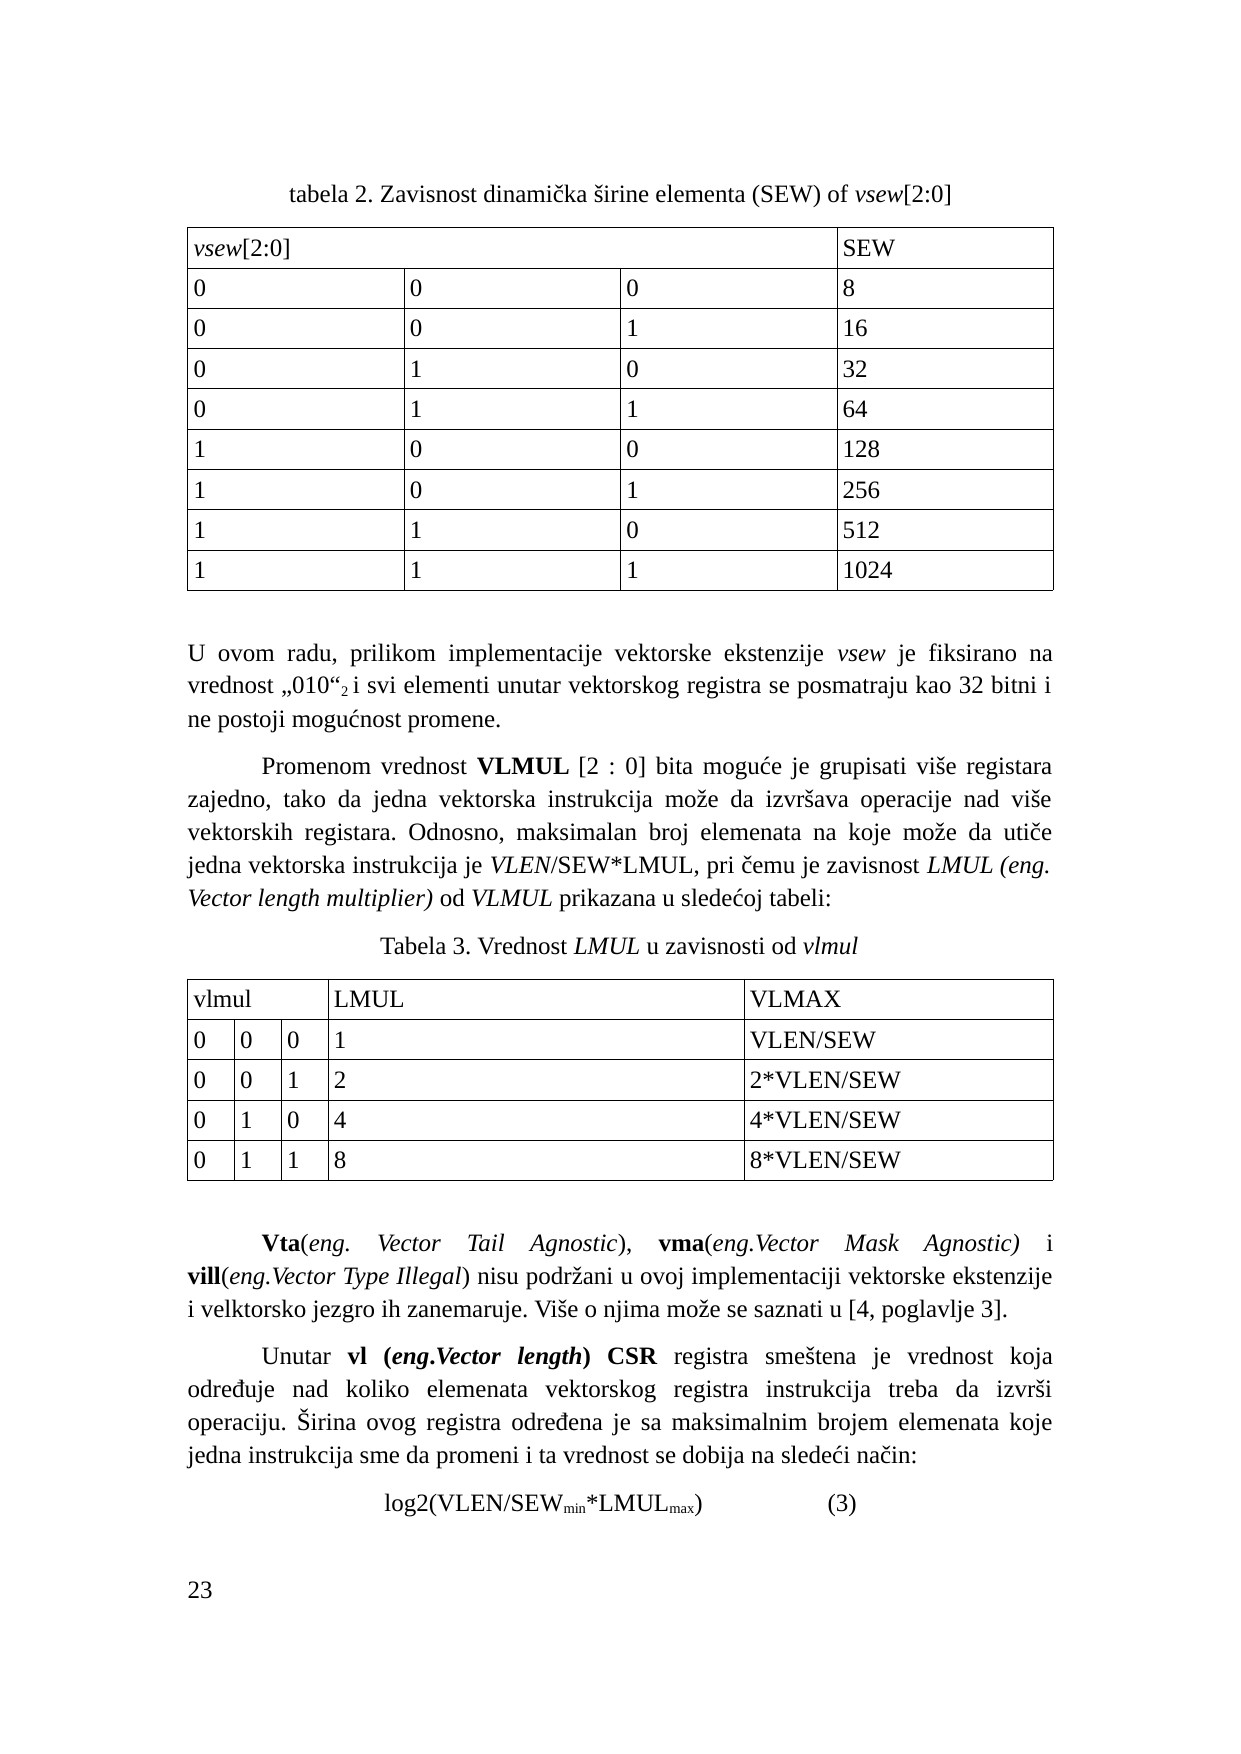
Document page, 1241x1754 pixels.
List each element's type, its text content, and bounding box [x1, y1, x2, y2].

table_cell 0 [188, 349, 404, 388]
table_cell 0 [405, 309, 620, 348]
text tabela 2. Zavisnost dinamička širine elementa (SEW) of vsew[2:0] [187, 179, 1053, 208]
table_cell 16 [838, 309, 1053, 348]
table_cell 1 [621, 470, 837, 509]
text U ovom radu, prilikom implementacije vektorske ekstenzije vsew je fiksirano na vrednost „010“2 i svi elementi unutar vektorskog registra se posmatraju kao 32 bitni i ne postoji mogućnost promene. [187, 638, 1053, 732]
table_cell 1 [621, 389, 837, 429]
table_cell 8*VLEN/SEW [745, 1141, 1053, 1180]
table_cell 0 [235, 1020, 281, 1059]
table_cell 0 [188, 1020, 234, 1059]
table_cell 8 [838, 269, 1053, 308]
table_cell 8 [329, 1141, 744, 1180]
table_cell 0 [621, 349, 837, 388]
table_cell 1 [282, 1060, 328, 1099]
table_header VLMAX [745, 980, 1053, 1019]
table_cell 1024 [838, 551, 1053, 590]
text log2(VLEN/SEWmin*LMULmax) (3) [187, 1488, 1053, 1517]
table_header LMUL [329, 980, 744, 1019]
text Unutar vl (eng.Vector length) CSR registra smeštena je vrednost koja određuje nad koliko elemenata vektorskog registra instrukcija treba da izvrši operaciju. Širina ovog registra određena je sa maksimalnim brojem elemenata koje jedna instrukcija sme da promeni i ta vrednost se dobija na sledeći način: [187, 1341, 1053, 1469]
table_cell 1 [405, 349, 620, 388]
table_cell 512 [838, 510, 1053, 549]
table_cell 0 [621, 510, 837, 549]
table_cell 1 [621, 551, 837, 590]
table_cell 1 [188, 551, 404, 590]
table_cell 0 [188, 1060, 234, 1099]
text Vta(eng. Vector Tail Agnostic), vma(eng.Vector Mask Agnostic) i vill(eng.Vector Type Illegal) nisu podržani u ovoj implementaciji vektorske ekstenzije i velktorsko jezgro ih zanemaruje. Više o njima može se saznati u [4, poglavlje 3]. [187, 1228, 1053, 1323]
table_cell 1 [405, 510, 620, 549]
table_cell 0 [188, 269, 404, 308]
table_cell 0 [282, 1101, 328, 1140]
table_cell 128 [838, 430, 1053, 469]
table_cell 2*VLEN/SEW [745, 1060, 1053, 1099]
table_cell 0 [405, 470, 620, 509]
table_cell 1 [188, 470, 404, 509]
table_cell 0 [188, 309, 404, 348]
table_cell 0 [621, 430, 837, 469]
table_cell 1 [621, 309, 837, 348]
table_cell 0 [282, 1020, 328, 1059]
table_cell 0 [188, 1101, 234, 1140]
table_cell 1 [405, 389, 620, 429]
table_cell 0 [405, 430, 620, 469]
table_cell 1 [188, 510, 404, 549]
table_header vlmul [188, 980, 328, 1019]
table_cell VLEN/SEW [745, 1020, 1053, 1059]
table_cell 1 [188, 430, 404, 469]
table_cell 1 [282, 1141, 328, 1180]
text Tabela 3. Vrednost LMUL u zavisnosti od vlmul [187, 931, 1053, 960]
table_cell 4 [329, 1101, 744, 1140]
table_cell 0 [188, 389, 404, 429]
table_cell 32 [838, 349, 1053, 388]
table_header vsew[2:0] [188, 228, 837, 267]
table_cell 1 [329, 1020, 744, 1059]
table_cell 2 [329, 1060, 744, 1099]
table_cell 0 [235, 1060, 281, 1099]
table_cell 1 [235, 1141, 281, 1180]
table_header SEW [838, 228, 1053, 267]
table_cell 64 [838, 389, 1053, 429]
table_cell 1 [235, 1101, 281, 1140]
table_cell 4*VLEN/SEW [745, 1101, 1053, 1140]
table_cell 1 [405, 551, 620, 590]
table_cell 0 [405, 269, 620, 308]
text Promenom vrednost VLMUL [2 : 0] bita moguće je grupisati više registara zajedno, tako da jedna vektorska instrukcija može da izvršava operacije nad više vektorskih registara. Odnosno, maksimalan broj elemenata na koje može da utiče jedna vektorska instrukcija je VLEN/SEW*LMUL, pri čemu je zavisnost LMUL (eng. Vector length multiplier) od VLMUL prikazana u sledećoj tabeli: [187, 751, 1053, 912]
table_cell 256 [838, 470, 1053, 509]
table_cell 0 [621, 269, 837, 308]
table_cell 0 [188, 1141, 234, 1180]
